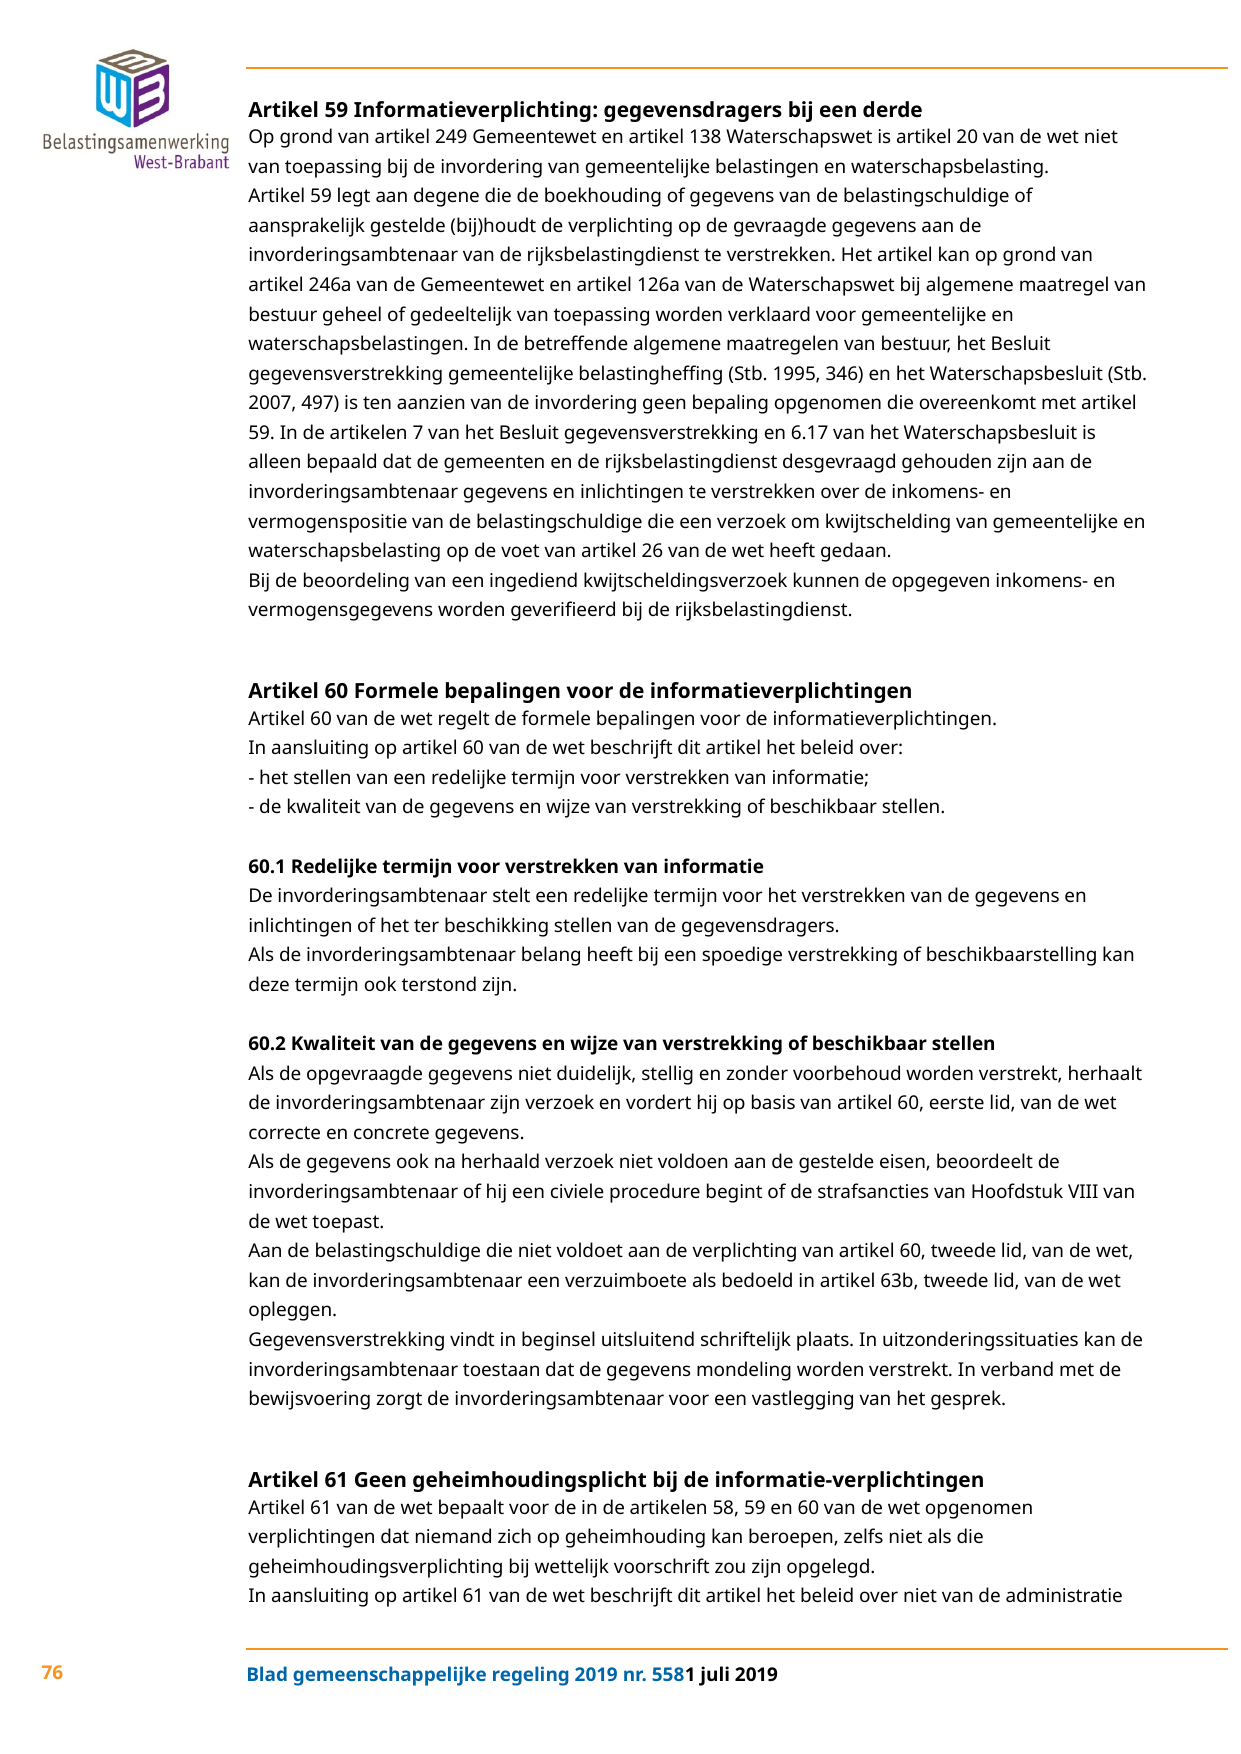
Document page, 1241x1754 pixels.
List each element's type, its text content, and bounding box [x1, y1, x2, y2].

text Bij de beoordeling van een ingediend kwijtscheldingsverzoek kunnen de opgegeven inkomens- en vermogensgegevens worden geverifieerd bij de rijksbelastingdienst. [248, 567, 1152, 622]
text Artikel 60 van de wet regelt de formele bepalingen voor de informatieverplichtingen. [248, 705, 1152, 731]
text In aansluiting op artikel 60 van de wet beschrijft dit artikel het beleid over: [248, 734, 1152, 760]
text Artikel 59 legt aan degene die de boekhouding of gegevens van de belastingschuldige of aansprakelijk gestelde (bij)houdt de verplichting op de gevraagde gegevens aan de invorderingsambtenaar van de rijksbelastingdienst te verstrekken. Het artikel kan op grond van artikel 246a van de Gemeentewet en artikel 126a van de Waterschapswet bij algemene maatregel van bestuur geheel of gedeeltelijk van toepassing worden verklaard voor gemeentelijke en waterschapsbelastingen. In de betreffende algemene maatregelen van bestuur, het Besluit gegevensverstrekking gemeentelijke belastingheffing (Stb. 1995, 346) en het Waterschapsbesluit (Stb. 2007, 497) is ten aanzien van de invordering geen bepaling opgenomen die overeenkomt met artikel 59. In de artikelen 7 van het Besluit gegevensverstrekking en 6.17 van het Waterschapsbesluit is alleen bepaald dat de gemeenten en de rijksbelastingdienst desgevraagd gehouden zijn aan de invorderingsambtenaar gegevens en inlichtingen te verstrekken over de inkomens- en vermogenspositie van de belastingschuldige die een verzoek om kwijtschelding van gemeentelijke en waterschapsbelasting op de voet van artikel 26 van de wet heeft gedaan. [248, 182, 1152, 563]
text Artikel 61 Geen geheimhoudingsplicht bij de informatie-verplichtingen [248, 1465, 1152, 1494]
text In aansluiting op artikel 61 van de wet beschrijft dit artikel het beleid over niet van de administratie [248, 1583, 1152, 1608]
text 60.1 Redelijke termijn voor verstrekken van informatie [248, 853, 1152, 879]
text Artikel 59 Informatieverplichting: gegevensdragers bij een derde [248, 95, 1152, 123]
text Als de gegevens ook na herhaald verzoek niet voldoen aan de gestelde eisen, beoordeelt de invorderingsambtenaar of hij een civiele procedure begint of de strafsancties van Hoofdstuk VIII van de wet toepast. [248, 1149, 1152, 1234]
text Als de invorderingsambtenaar belang heeft bij een spoedige verstrekking of beschikbaarstelling kan deze termijn ook terstond zijn. [248, 942, 1152, 997]
text Als de opgevraagde gegevens niet duidelijk, stellig en zonder voorbehoud worden verstrekt, herhaalt de invorderingsambtenaar zijn verzoek en vordert hij op basis van artikel 60, eerste lid, van de wet correcte en concrete gegevens. [248, 1060, 1152, 1145]
text - de kwaliteit van de gegevens en wijze van verstrekking of beschikbaar stellen. [248, 794, 1152, 819]
text 60.2 Kwaliteit van de gegevens en wijze van verstrekking of beschikbaar stellen [248, 1030, 1152, 1056]
text Gegevensverstrekking vindt in beginsel uitsluitend schriftelijk plaats. In uitzonderingssituaties kan de invorderingsambtenaar toestaan dat de gegevens mondeling worden verstrekt. In verband met de bewijsvoering zorgt de invorderingsambtenaar voor een vastlegging van het gesprek. [248, 1326, 1152, 1411]
picture [41, 47, 231, 172]
text Aan de belastingschuldige die niet voldoet aan de verplichting van artikel 60, tweede lid, van de wet, kan de invorderingsambtenaar een verzuimboete als bedoeld in artikel 63b, tweede lid, van de wet opleggen. [248, 1237, 1152, 1322]
text - het stellen van een redelijke termijn voor verstrekken van informatie; [248, 764, 1152, 790]
text De invorderingsambtenaar stelt een redelijke termijn voor het verstrekken van de gegevens en inlichtingen of het ter beschikking stellen van de gegevensdragers. [248, 882, 1152, 938]
text Op grond van artikel 249 Gemeentewet en artikel 138 Waterschapswet is artikel 20 van de wet niet van toepassing bij de invordering van gemeentelijke belastingen en waterschapsbelasting. [248, 123, 1152, 178]
text Artikel 61 van de wet bepaalt voor de in de artikelen 58, 59 en 60 van de wet opgenomen verplichtingen dat niemand zich op geheimhouding kan beroepen, zelfs niet als die geheimhoudingsverplichting bij wettelijk voorschrift zou zijn opgelegd. [248, 1494, 1152, 1579]
text Artikel 60 Formele bepalingen voor de informatieverplichtingen [248, 677, 1152, 705]
